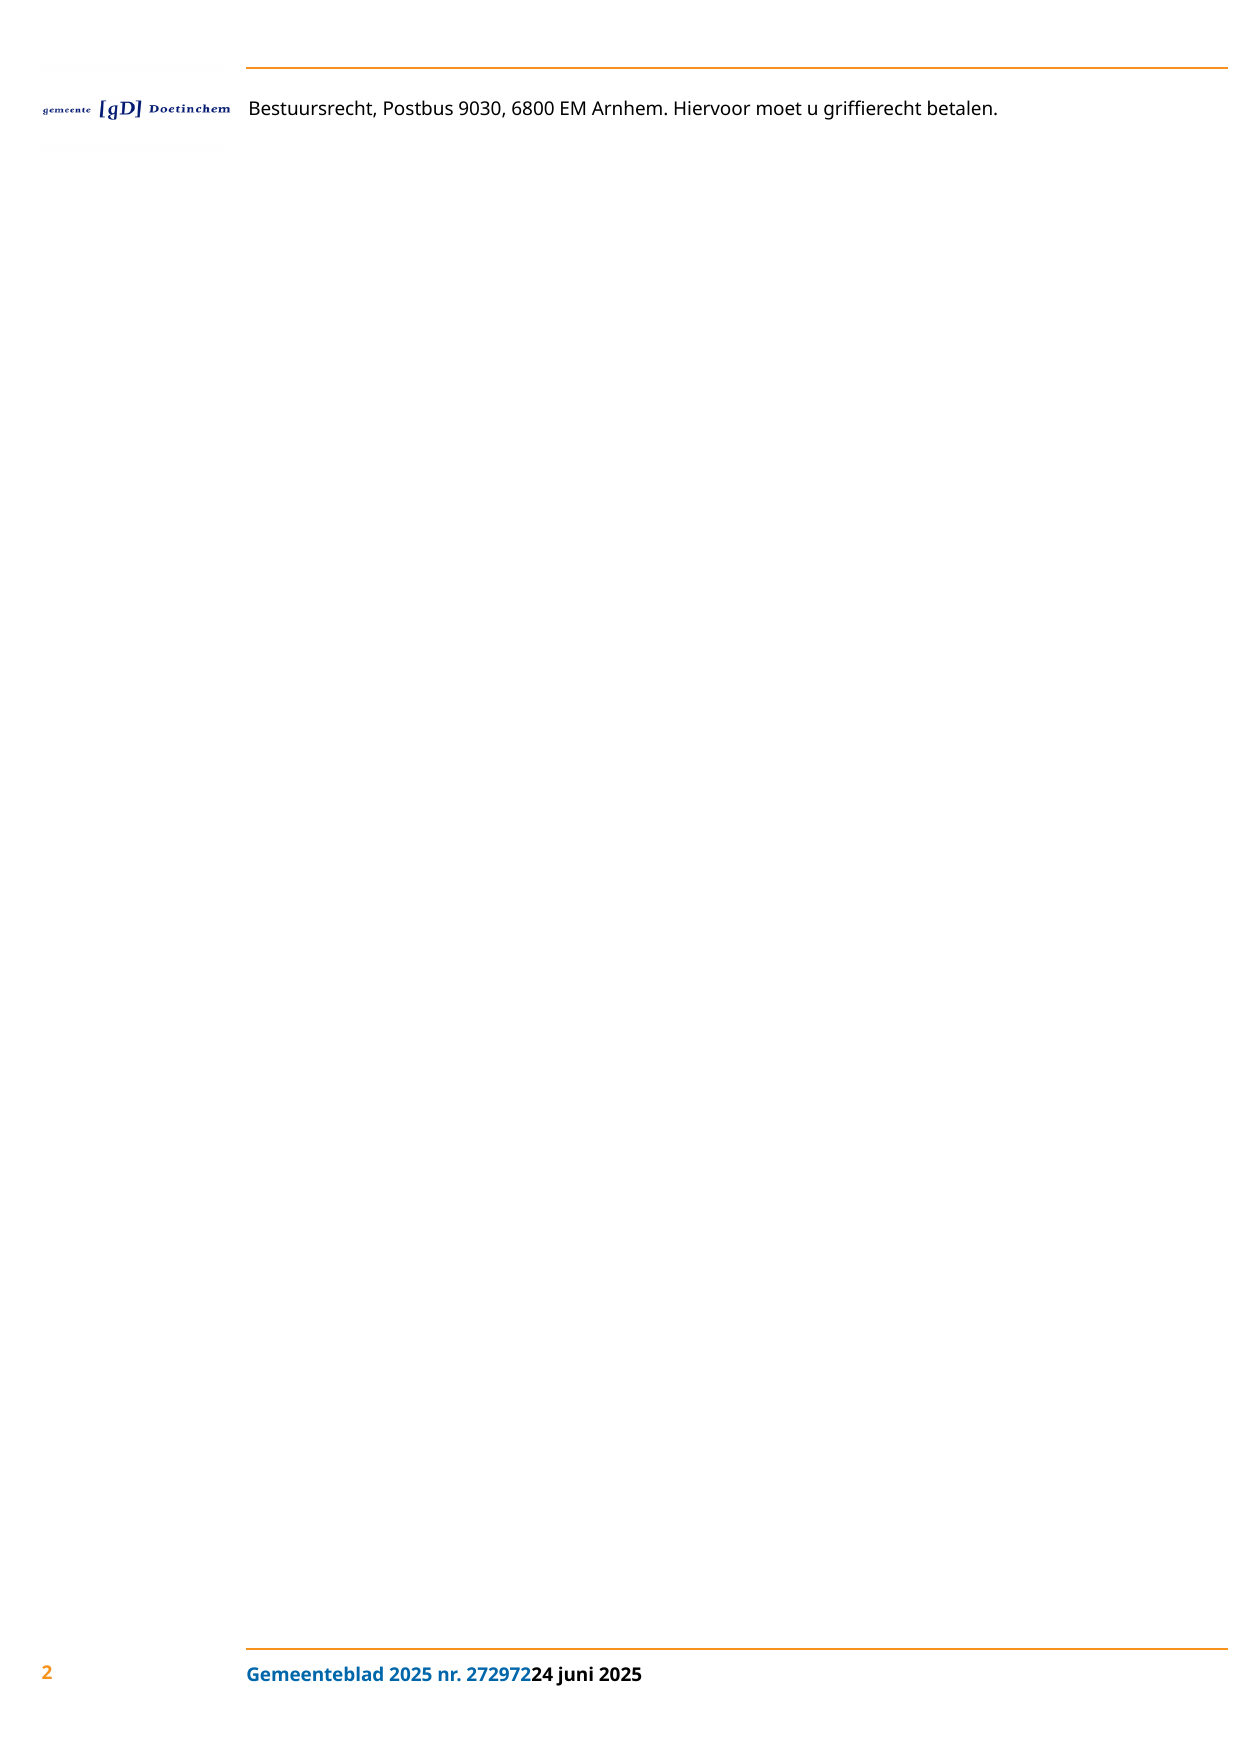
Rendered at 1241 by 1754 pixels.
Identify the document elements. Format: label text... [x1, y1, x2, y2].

picture [41, 47, 231, 172]
text Bestuursrecht, Postbus 9030, 6800 EM Arnhem. Hiervoor moet u griffierecht betalen. [248, 95, 1152, 121]
